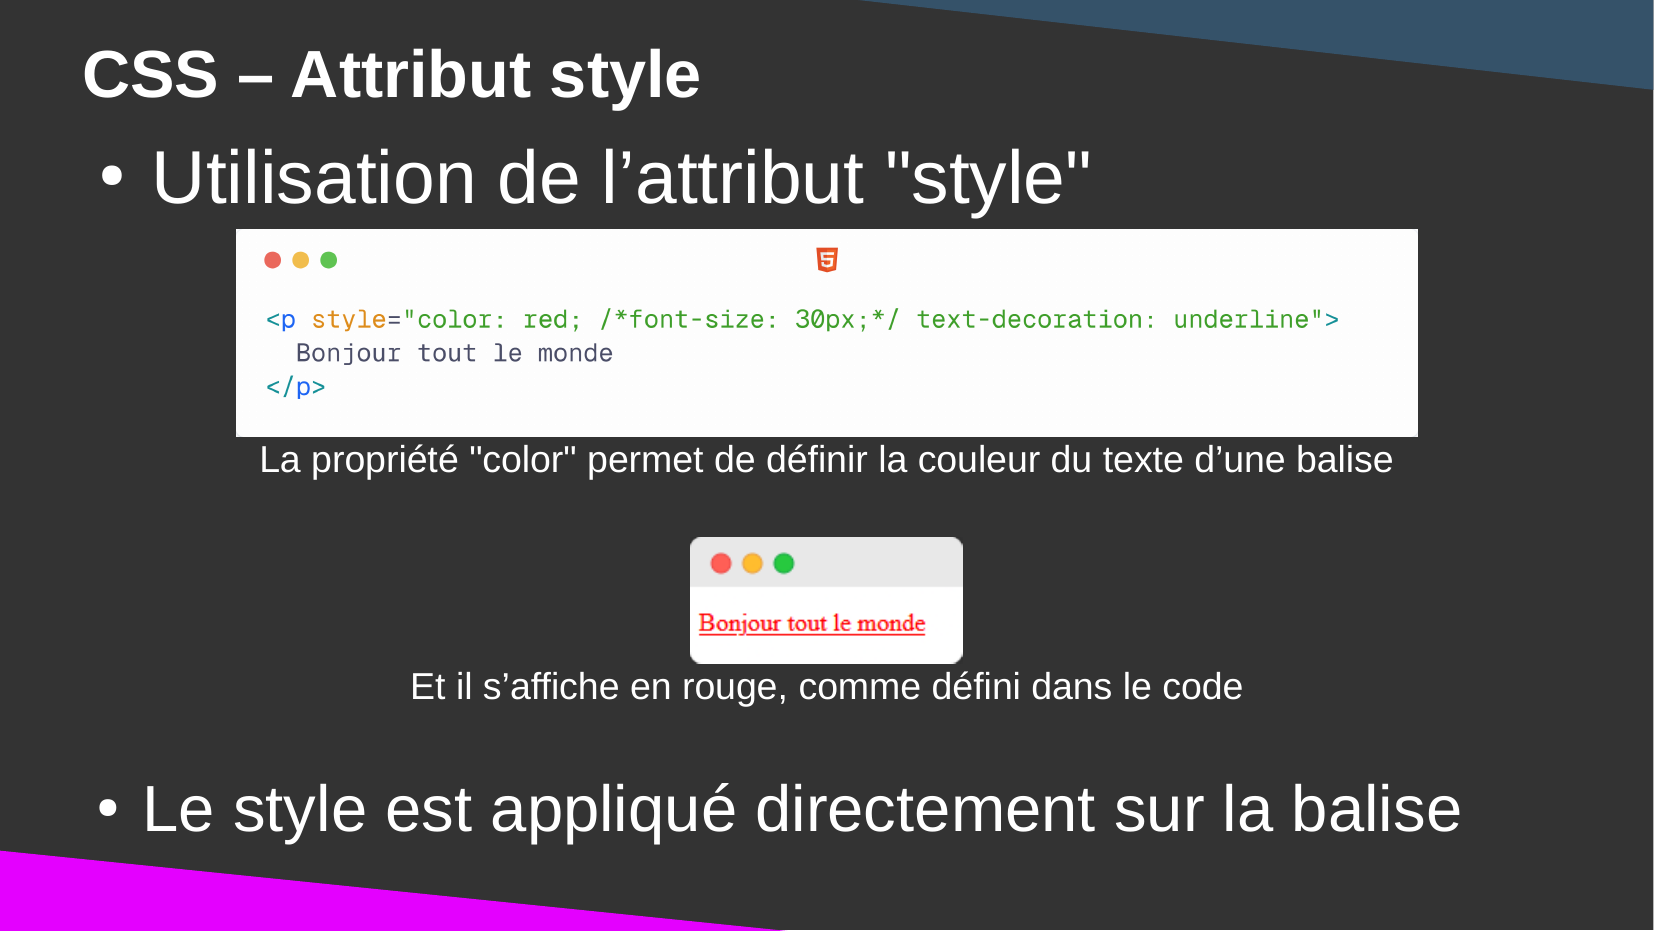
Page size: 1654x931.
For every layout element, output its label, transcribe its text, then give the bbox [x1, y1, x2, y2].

picture [690, 537, 963, 664]
text_box [0, 850, 788, 931]
text_box [858, 0, 1654, 90]
text_box La propriété "color" permet de définir la couleur du texte d’une balise [230, 431, 1424, 497]
list Utilisation de l’attribut "style" [80, 135, 1605, 225]
picture [236, 229, 1418, 437]
title CSS – Attribut style [82, 37, 1571, 132]
list Le style est appliqué directement sur la balise [80, 772, 1605, 863]
text_box Et il s’affiche en rouge, comme défini dans le code [389, 658, 1265, 733]
